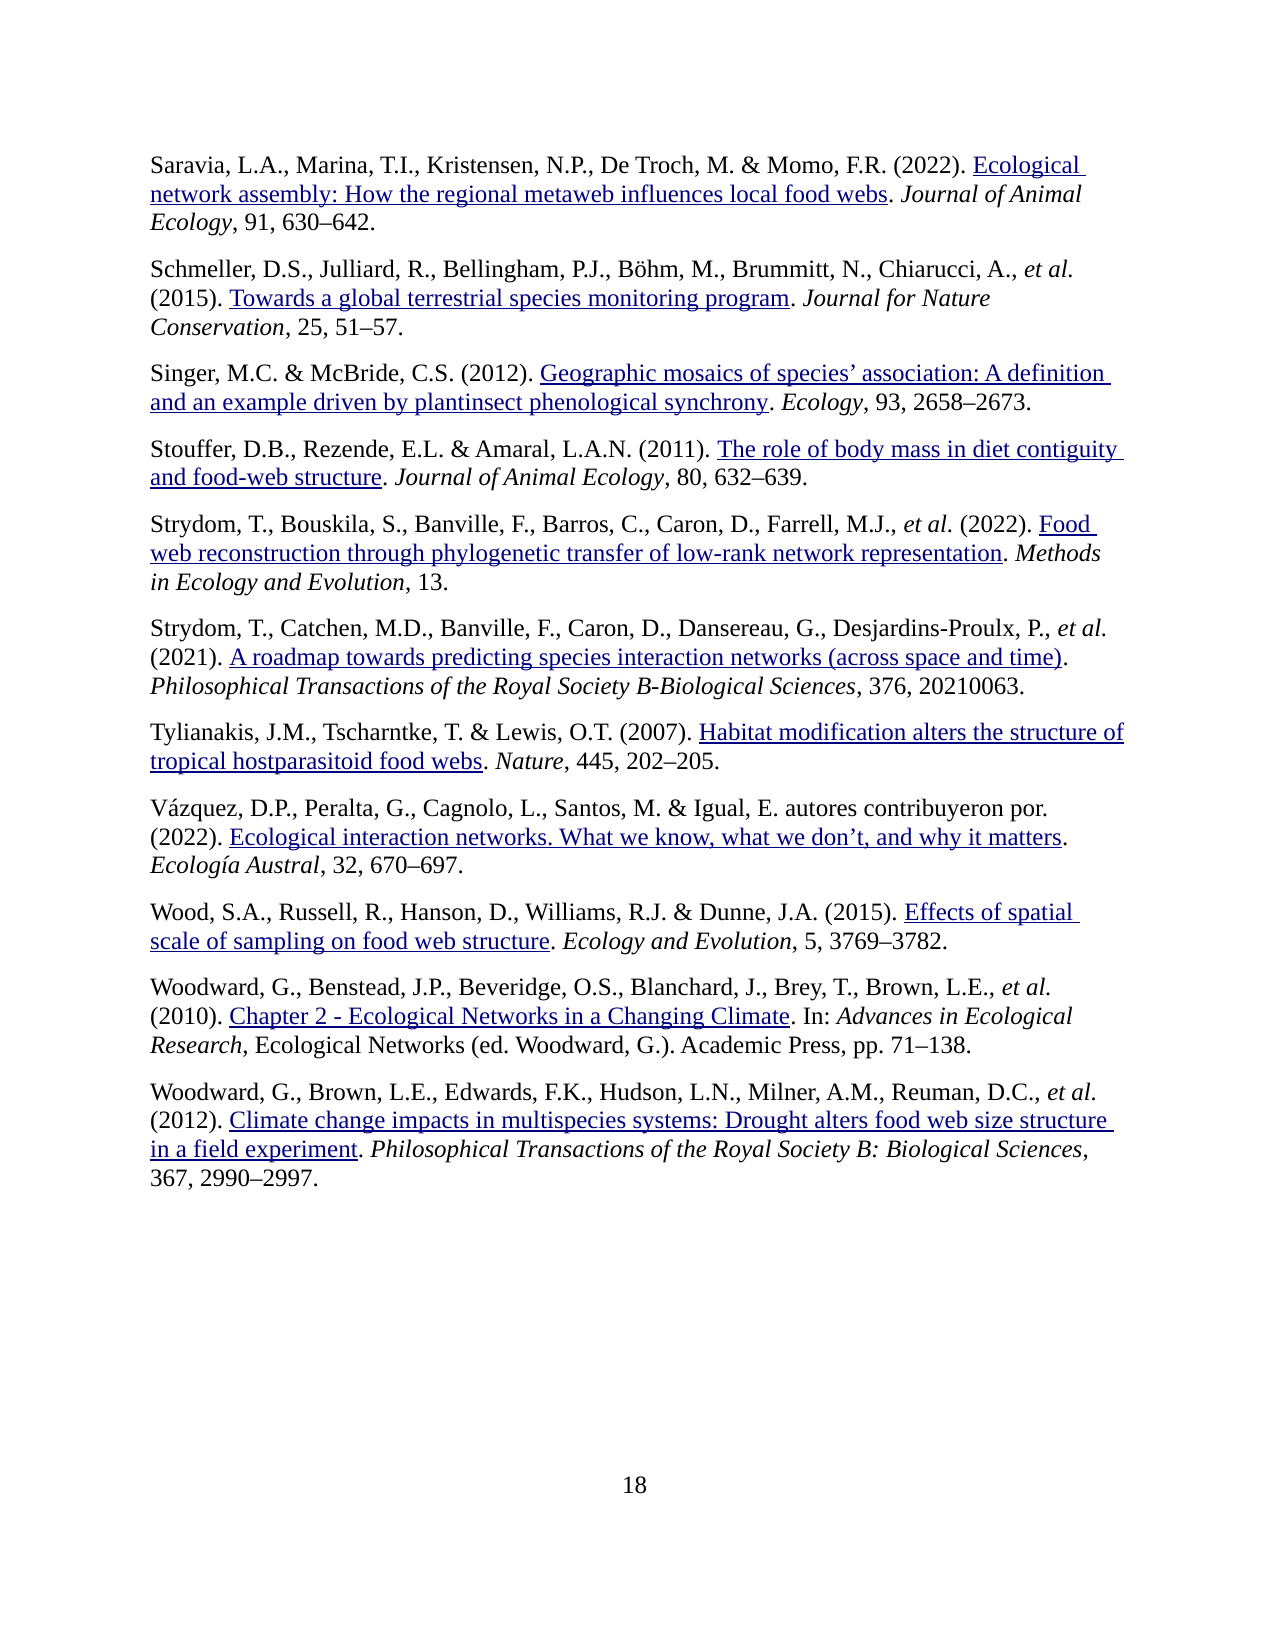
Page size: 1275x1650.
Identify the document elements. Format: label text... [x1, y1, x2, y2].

text Woodward, G., Brown, L.E., Edwards, F.K., Hudson, L.N., Milner, A.M., Reuman, D.C., et al. (2012). Climate change impacts in multispecies systems: Drought alters food web size structure in a field experiment. Philosophical Transactions of the Royal Society B: Biological Sciences, 367, 2990–2997. [150, 1077, 1125, 1192]
text Stouffer, D.B., Rezende, E.L. & Amaral, L.A.N. (2011). The role of body mass in diet contiguity and food-web structure. Journal of Animal Ecology, 80, 632–639. [150, 434, 1125, 491]
text Strydom, T., Bouskila, S., Banville, F., Barros, C., Caron, D., Farrell, M.J., et al. (2022). Food web reconstruction through phylogenetic transfer of low-rank network representation. Methods in Ecology and Evolution, 13. [150, 509, 1125, 595]
text Wood, S.A., Russell, R., Hanson, D., Williams, R.J. & Dunne, J.A. (2015). Effects of spatial scale of sampling on food web structure. Ecology and Evolution, 5, 3769–3782. [150, 897, 1125, 954]
text Tylianakis, J.M., Tscharntke, T. & Lewis, O.T. (2007). Habitat modification alters the structure of tropical hostparasitoid food webs. Nature, 445, 202–205. [150, 717, 1125, 775]
text Woodward, G., Benstead, J.P., Beveridge, O.S., Blanchard, J., Brey, T., Brown, L.E., et al. (2010). Chapter 2 - Ecological Networks in a Changing Climate. In: Advances in Ecological Research, Ecological Networks (ed. Woodward, G.). Academic Press, pp. 71–138. [150, 972, 1125, 1059]
text Saravia, L.A., Marina, T.I., Kristensen, N.P., De Troch, M. & Momo, F.R. (2022). Ecological network assembly: How the regional metaweb influences local food webs. Journal of Animal Ecology, 91, 630–642. [150, 150, 1125, 236]
text Vázquez, D.P., Peralta, G., Cagnolo, L., Santos, M. & Igual, E. autores contribuyeron por. (2022). Ecological interaction networks. What we know, what we don’t, and why it matters. Ecología Austral, 32, 670–697. [150, 793, 1125, 879]
text Strydom, T., Catchen, M.D., Banville, F., Caron, D., Dansereau, G., Desjardins-Proulx, P., et al. (2021). A roadmap towards predicting species interaction networks (across space and time). Philosophical Transactions of the Royal Society B-Biological Sciences, 376, 20210063. [150, 613, 1125, 699]
text Singer, M.C. & McBride, C.S. (2012). Geographic mosaics of species’ association: A definition and an example driven by plantinsect phenological synchrony. Ecology, 93, 2658–2673. [150, 358, 1125, 416]
text Schmeller, D.S., Julliard, R., Bellingham, P.J., Böhm, M., Brummitt, N., Chiarucci, A., et al. (2015). Towards a global terrestrial species monitoring program. Journal for Nature Conservation, 25, 51–57. [150, 254, 1125, 340]
